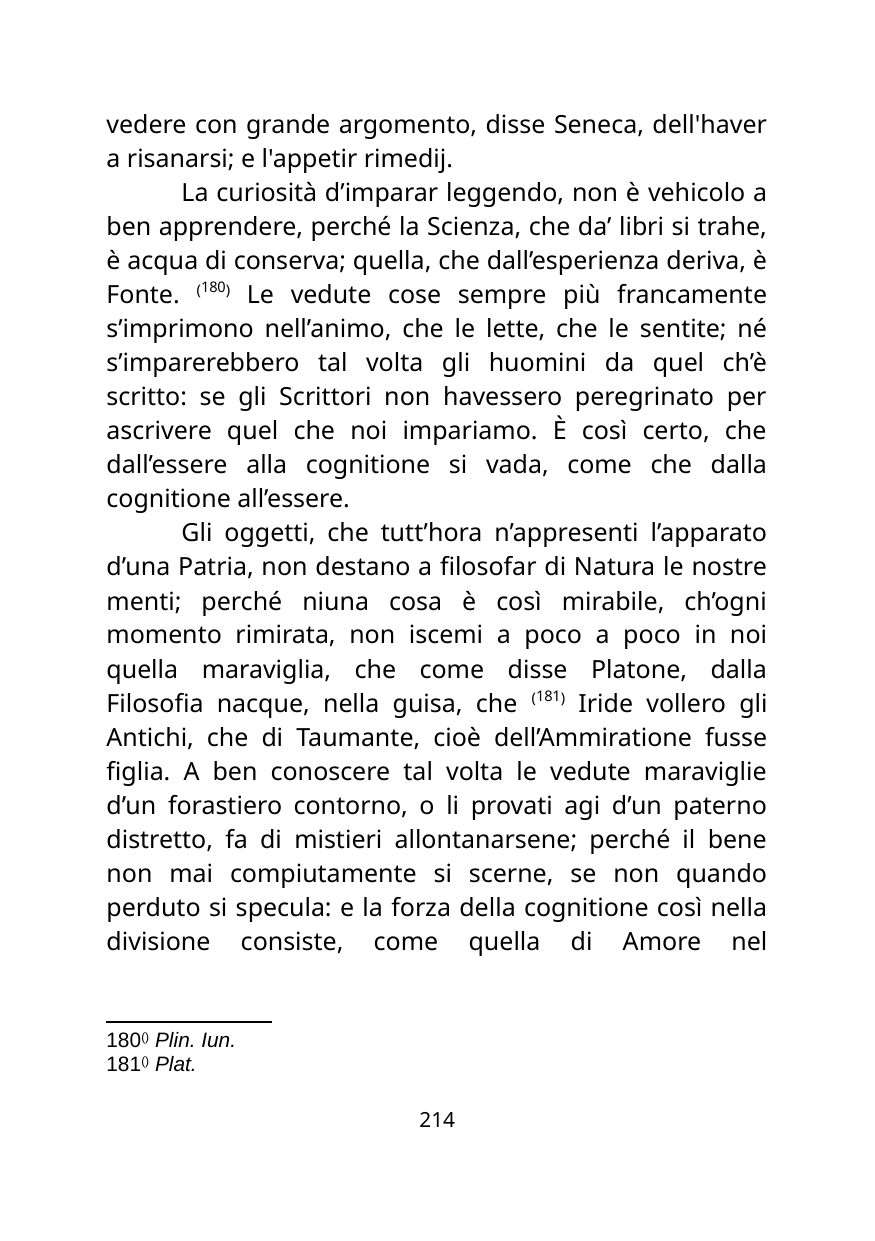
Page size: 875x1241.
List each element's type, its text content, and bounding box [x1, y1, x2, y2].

text () Plin. Iun. [106, 1028, 768, 1052]
text () Plat. [106, 1052, 768, 1076]
text Gli oggetti, che tutt’hora n’appresenti l’apparato d’una Patria, non destano a filosofar di Natura le nostre menti; perché niuna cosa è così mirabile, ch’ogni momento rimirata, non iscemi a poco a poco in noi quella maraviglia, che come disse Platone, dalla Filosofia nacque, nella guisa, che () Iride vollero gli Antichi, che di Taumante, cioè dell’Ammiratione fusse figlia. A ben conoscere tal volta le vedute maraviglie d’un forastiero contorno, o li provati agi d’un paterno distretto, fa di mistieri allontanarsene; perché il bene non mai compiutamente si scerne, se non quando perduto si specula: e la forza della cognitione così nella divisione consiste, come quella di Amore nel [106, 515, 768, 958]
text La curiosità d’imparar leggendo, non è vehicolo a ben apprendere, perché la Scienza, che da’ libri si trahe, è acqua di conserva; quella, che dall’esperienza deriva, è Fonte. () Le vedute cose sempre più francamente s’imprimono nell’animo, che le lette, che le sentite; né s’imparerebbero tal volta gli huomini da quel ch’è scritto: se gli Scrittori non havessero peregrinato per ascrivere quel che noi impariamo. È così certo, che dall’essere alla cognitione si vada, come che dalla cognitione all’essere. [106, 174, 768, 515]
text vedere con grande argomento, disse Seneca, dell'haver a risanarsi; e l'appetir rimedij. [106, 106, 768, 174]
